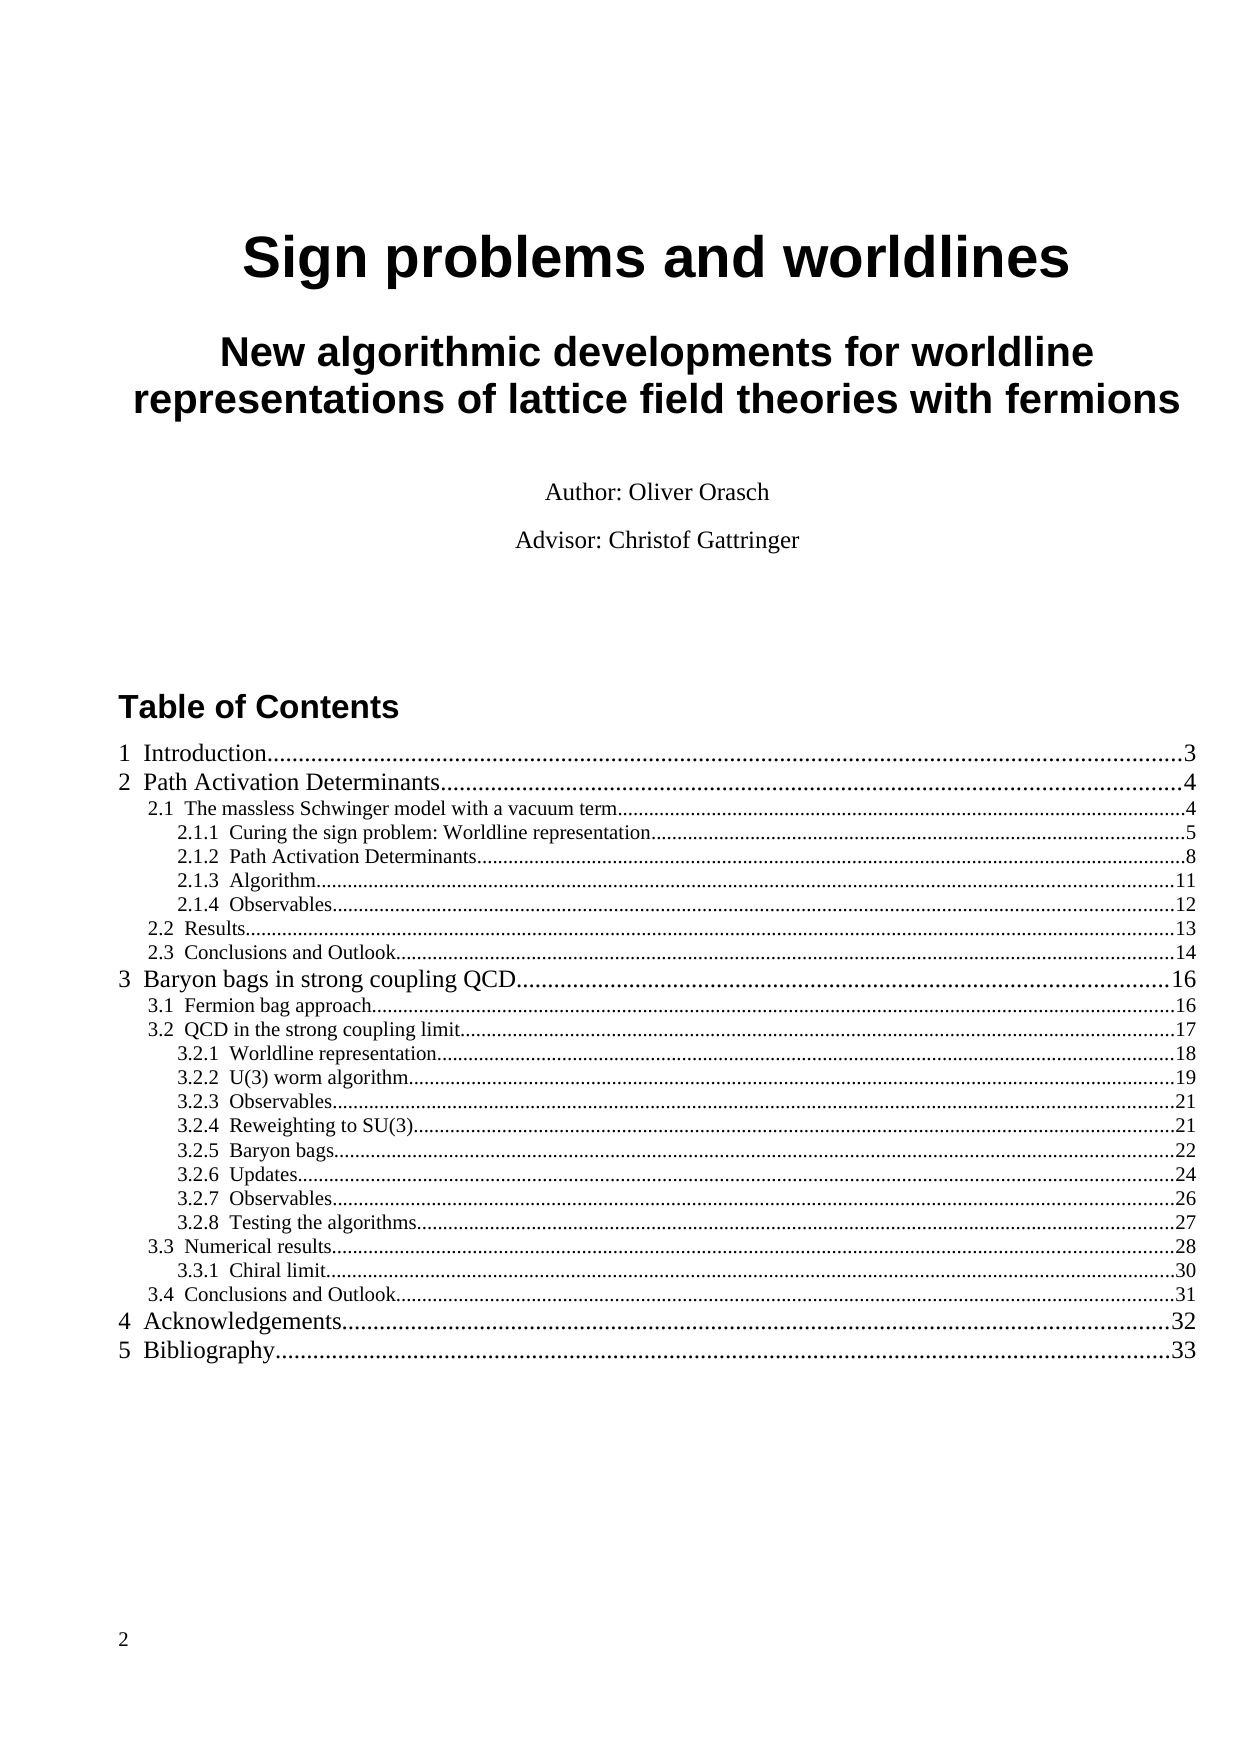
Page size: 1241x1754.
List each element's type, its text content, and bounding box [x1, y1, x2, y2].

text 3.2 QCD in the strong coupling limit 17 [148, 1017, 1196, 1041]
text 2.1.3 Algorithm 11 [177, 868, 1196, 892]
text Author: Oliver Orasch [118, 477, 1196, 506]
text 2.1.4 Observables 12 [177, 892, 1196, 916]
text 2.3 Conclusions and Outlook 14 [148, 940, 1196, 964]
text 3.2.6 Updates 24 [177, 1162, 1196, 1186]
text 2.2 Results 13 [148, 916, 1196, 940]
title New algorithmic developments for worldline representations of lattice field theories with fermions [118, 327, 1196, 423]
title Sign problems and worldlines [118, 222, 1196, 289]
text 3.2.2 U(3) worm algorithm 19 [177, 1065, 1196, 1089]
text 3.3 Numerical results 28 [148, 1234, 1196, 1258]
text Advisor: Christof Gattringer [118, 525, 1196, 554]
text 3 Baryon bags in strong coupling QCD 16 [118, 964, 1196, 993]
text 3.2.4 Reweighting to SU(3) 21 [177, 1113, 1196, 1137]
text 3.3.1 Chiral limit 30 [177, 1258, 1196, 1282]
text 2 Path Activation Determinants 4 [118, 767, 1196, 796]
text 3.2.3 Observables 21 [177, 1089, 1196, 1113]
text 3.2.5 Baryon bags 22 [177, 1137, 1196, 1162]
subtitle Table of Contents [118, 687, 1196, 726]
text 3.2.8 Testing the algorithms 27 [177, 1210, 1196, 1234]
text 4 Acknowledgements 32 [118, 1306, 1196, 1335]
text 2.1.2 Path Activation Determinants 8 [177, 844, 1196, 868]
text 3.2.7 Observables 26 [177, 1186, 1196, 1210]
text 5 Bibliography 33 [118, 1335, 1196, 1363]
text 1 Introduction 3 [118, 738, 1196, 767]
text 3.4 Conclusions and Outlook 31 [148, 1282, 1196, 1306]
text 2.1.1 Curing the sign problem: Worldline representation 5 [177, 820, 1196, 844]
text 3.1 Fermion bag approach 16 [148, 993, 1196, 1017]
text 2.1 The massless Schwinger model with a vacuum term 4 [148, 796, 1196, 820]
text 3.2.1 Worldline representation 18 [177, 1041, 1196, 1065]
